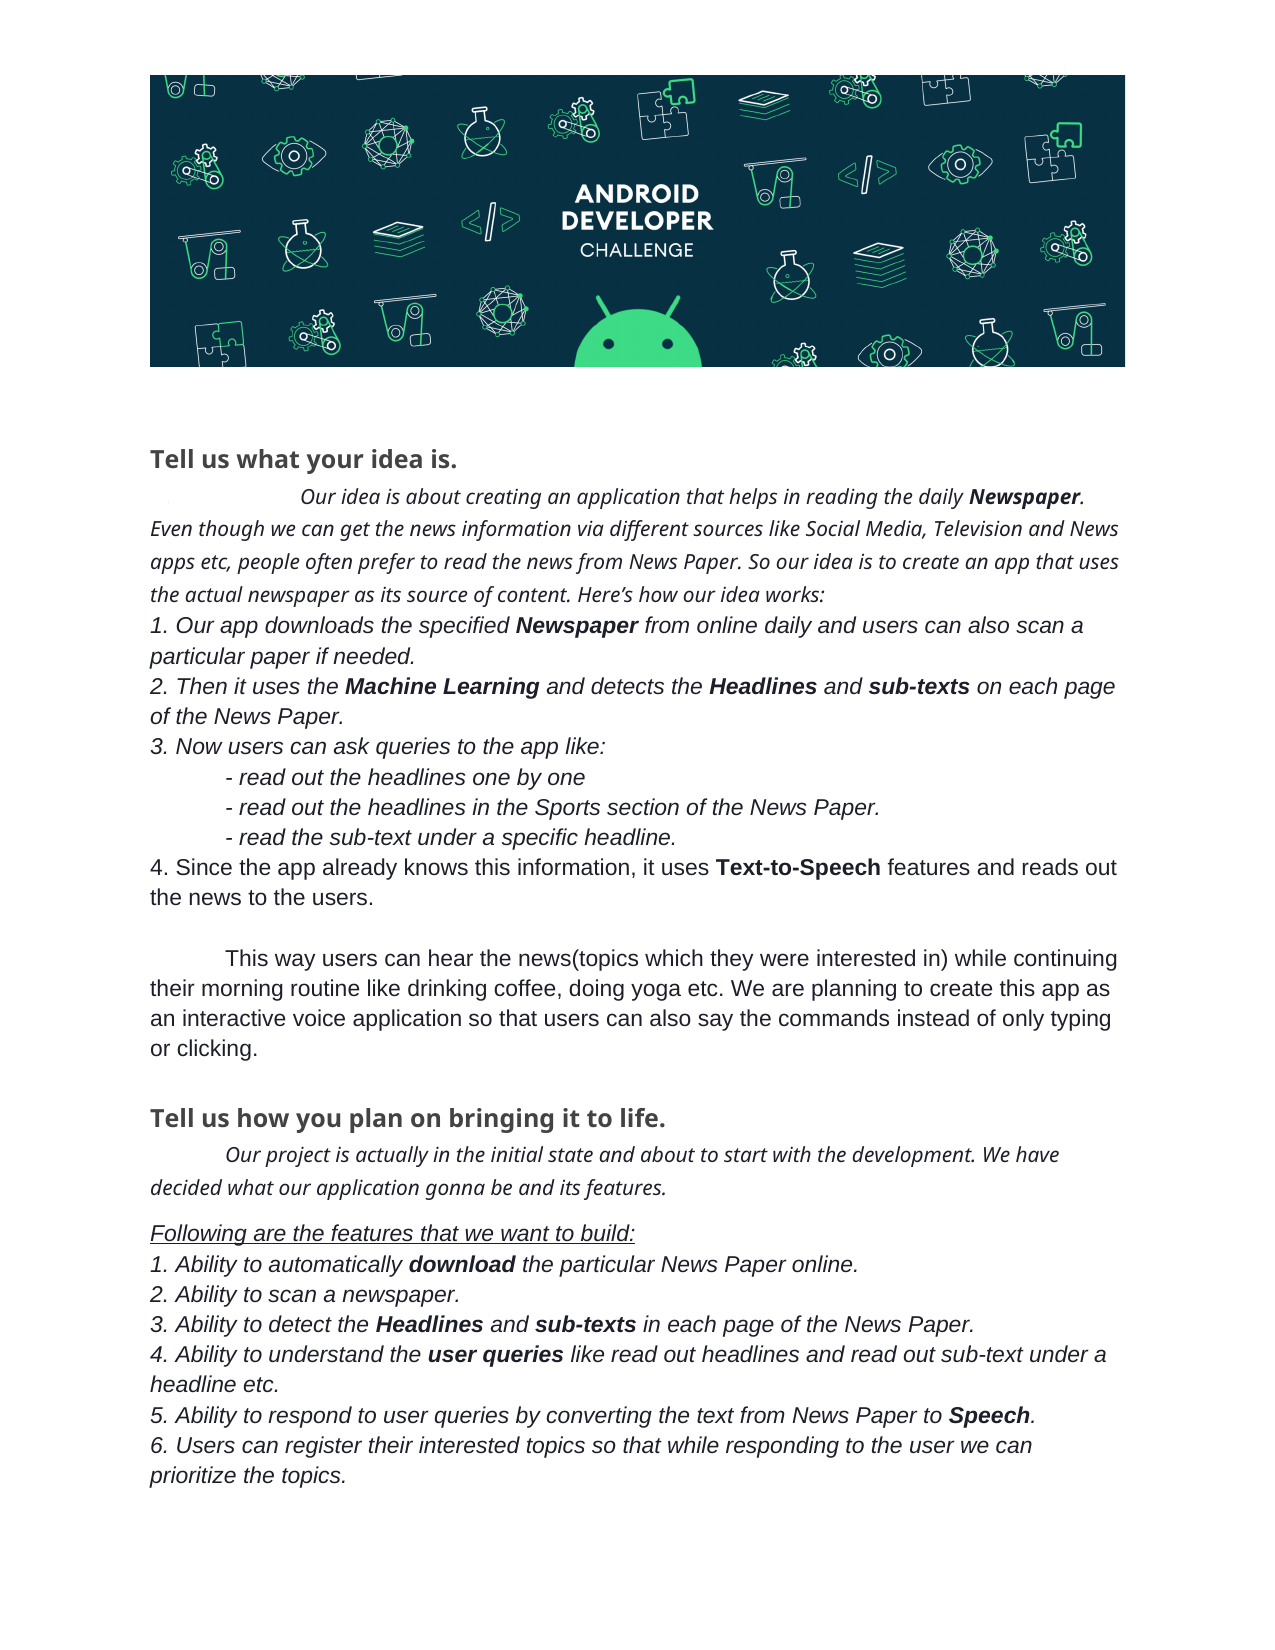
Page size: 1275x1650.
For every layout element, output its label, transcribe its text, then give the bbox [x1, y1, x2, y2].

text Our project is actually in the initial state and about to start with the development. We have decided what our application gonna be and its features. [150, 1141, 1125, 1202]
text Tell us what your idea is. [150, 442, 1125, 476]
text 6. Users can register their interested topics so that while responding to the user we can prioritize the topics. [150, 1432, 1125, 1488]
text - read out the headlines in the Sports section of the News Paper. [150, 794, 1125, 820]
text Following are the features that we want to build: [150, 1220, 1125, 1247]
text 4. Ability to understand the user queries like read out headlines and read out sub-text under a headline etc. [150, 1341, 1125, 1398]
text 1. Our app downloads the specified Newspaper from online daily and users can also scan a particular paper if needed. [150, 612, 1125, 669]
text 4. Since the app already knows this information, it uses Text-to-Speech features and reads out the news to the users. [150, 854, 1125, 911]
text 2. Then it uses the Machine Learning and detects the Headlines and sub-texts on each page of the News Paper. [150, 673, 1125, 729]
text This way users can hear the news(topics which they were interested in) while continuing their morning routine like drinking coffee, doing yoga etc. We are planning to create this app as an interactive voice application so that users can also say the commands instead of only typing or clicking. [150, 945, 1125, 1062]
text 2. Ability to scan a newspaper. [150, 1281, 1125, 1307]
text 1. Ability to automatically download the particular News Paper online. [150, 1251, 1125, 1277]
text Tell us how you plan on bringing it to life. [150, 1100, 1125, 1134]
text 3. Ability to detect the Headlines and sub-texts in each page of the News Paper. [150, 1311, 1125, 1337]
text - read out the headlines one by one [150, 763, 1125, 790]
text Our idea is about creating an application that helps in reading the daily Newspaper. Even though we can get the news information via different sources like Social Media, Television and News apps etc, people often prefer to read the news from News Paper. So our idea is to create an app that uses the actual newspaper as its source of content. Here’s how our idea works: [150, 482, 1125, 608]
text 3. Now users can ask queries to the app like: [150, 733, 1125, 759]
text - read the sub-text under a specific headline. [150, 824, 1125, 850]
picture [150, 75, 1125, 367]
text 5. Ability to respond to user queries by converting the text from News Paper to Speech. [150, 1402, 1125, 1428]
